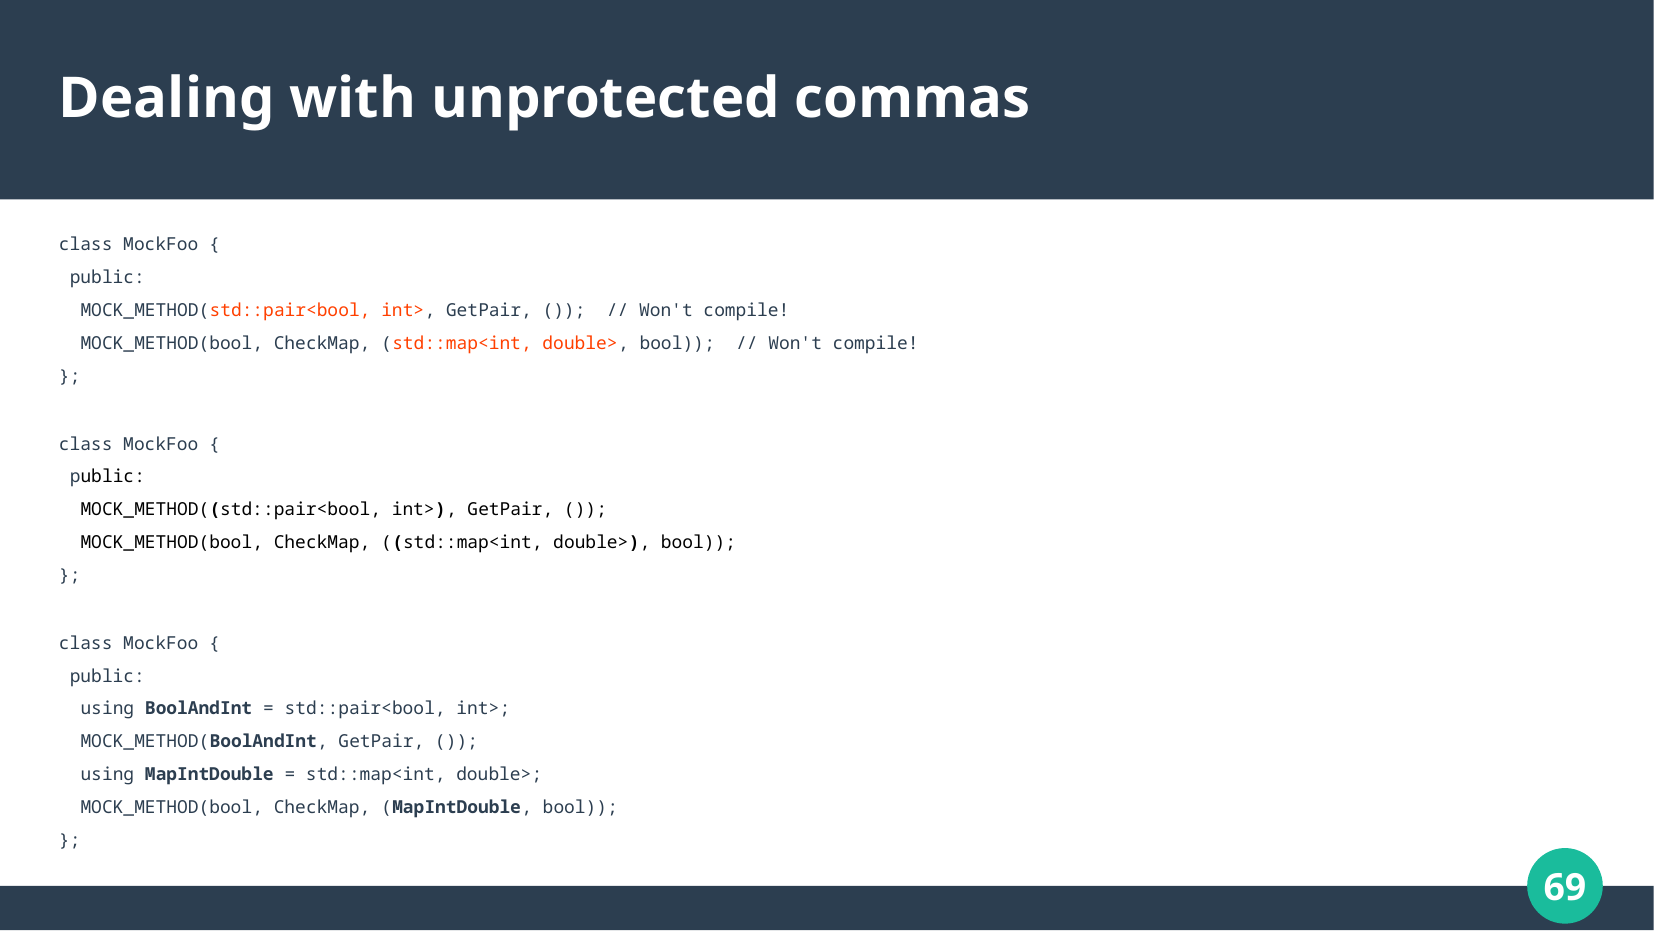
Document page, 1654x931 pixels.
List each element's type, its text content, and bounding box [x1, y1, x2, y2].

list class MockFoo { public: MOCK_METHOD(std::pair<bool, int>, GetPair, ()); // Won't compile! MOCK_METHOD(bool, CheckMap, (std::map<int, double>, bool)); // Won't compile! }; class MockFoo { public: MOCK_METHOD((std::pair<bool, int>), GetPair, ()); MOCK_METHOD(bool, CheckMap, ((std::map<int, double>), bool)); }; class MockFoo { public: using BoolAndInt = std::pair<bool, int>; MOCK_METHOD(BoolAndInt, GetPair, ()); using MapIntDouble = std::map<int, double>; MOCK_METHOD(bool, CheckMap, (MapIntDouble, bool)); }; [59, 231, 1595, 852]
title Dealing with unprotected commas [59, 37, 1595, 155]
